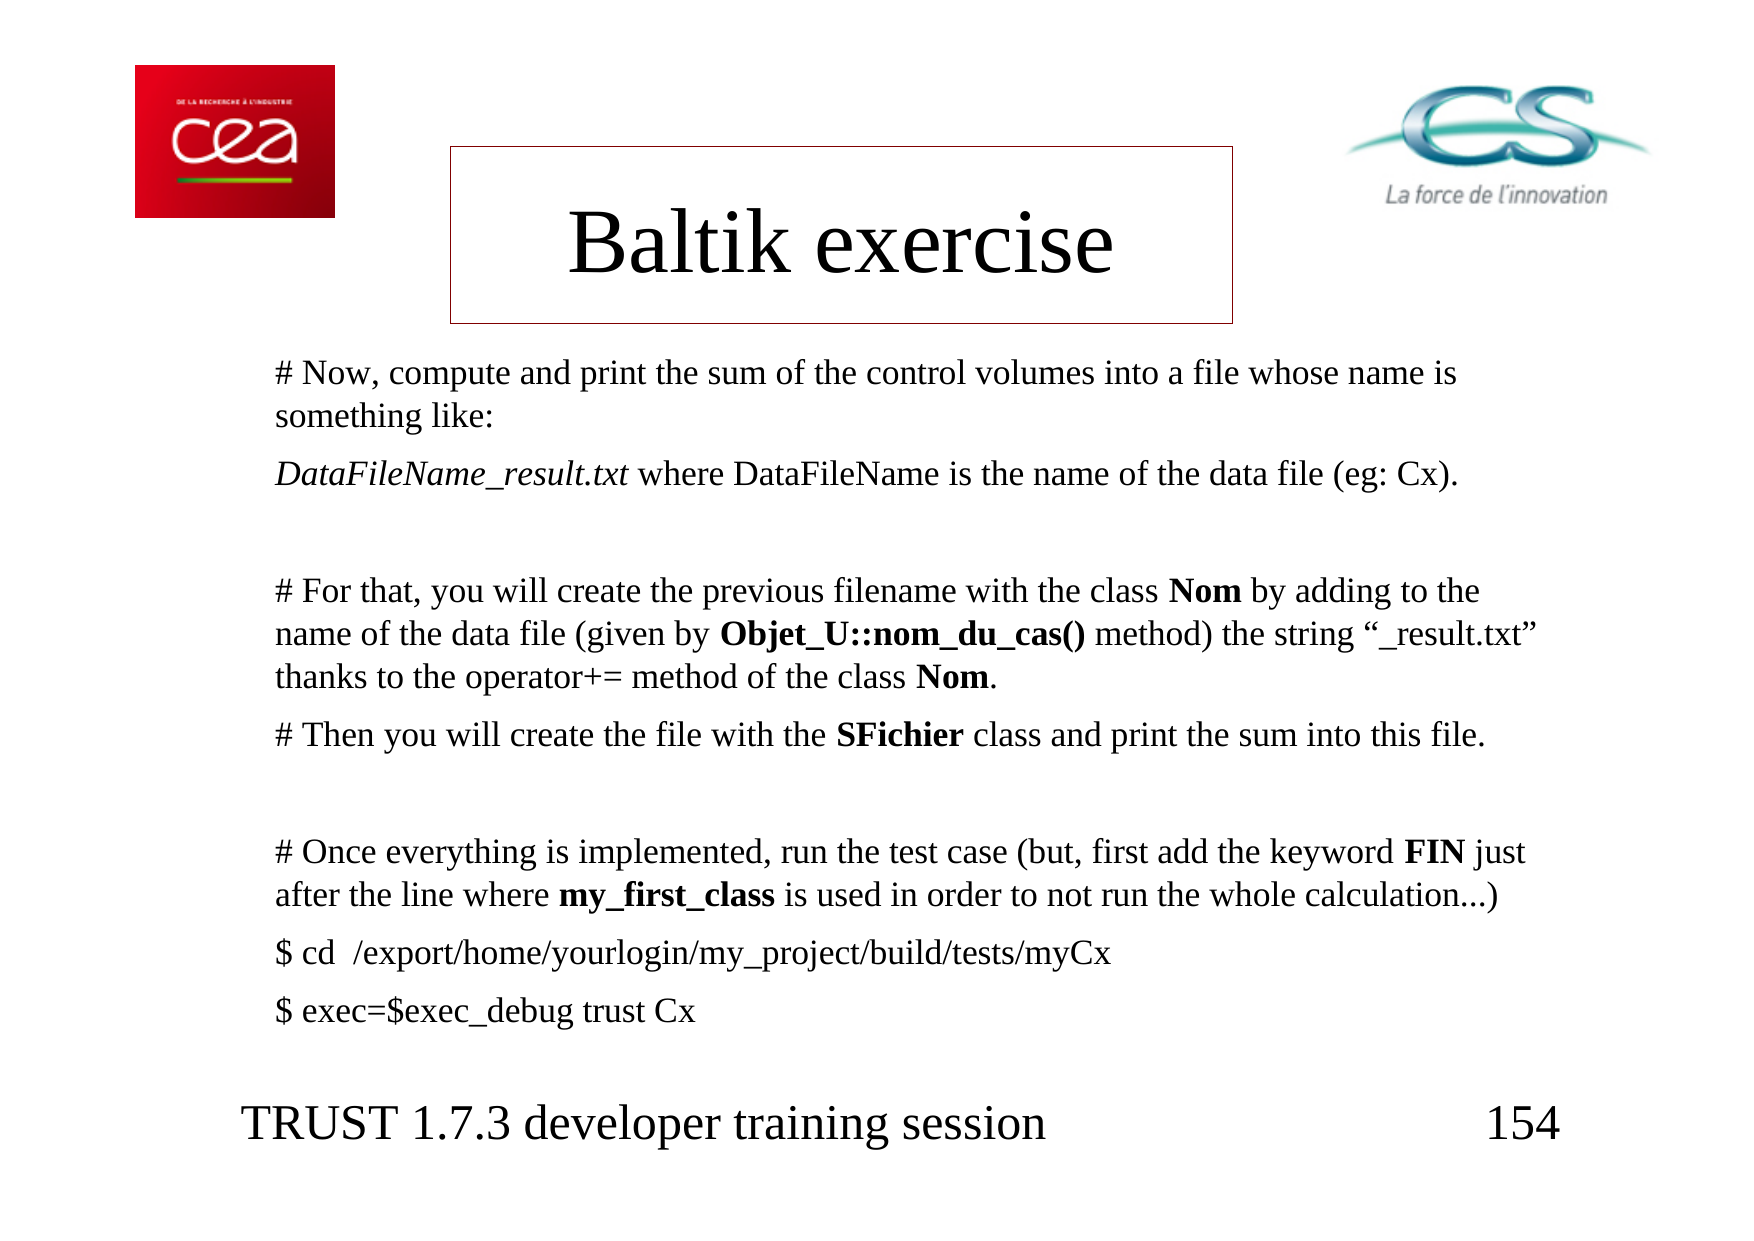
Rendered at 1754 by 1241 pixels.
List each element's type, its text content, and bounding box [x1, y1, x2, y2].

picture [135, 65, 335, 218]
title Baltik exercise [450, 146, 1233, 324]
picture [1340, 73, 1662, 218]
list # Now, compute and print the sum of the control volumes into a file whose name is something like: DataFileName_result.txt where DataFileName is the name of the data file (eg: Cx). # For that, you will create the previous filename with the class Nom by adding to the name of the data file (given by Objet_U::nom_du_cas() method) the string “_result.txt” thanks to the operator+= method of the class Nom. # Then you will create the file with the SFichier class and print the sum into this file. # Once everything is implemented, run the test case (but, first add the keyword FIN just after the line where my_first_class is used in order to not run the whole calculation...) $ cd /export/home/yourlogin/my_project/build/tests/myCx $ exec=$exec_debug trust Cx [206, 341, 1557, 1083]
